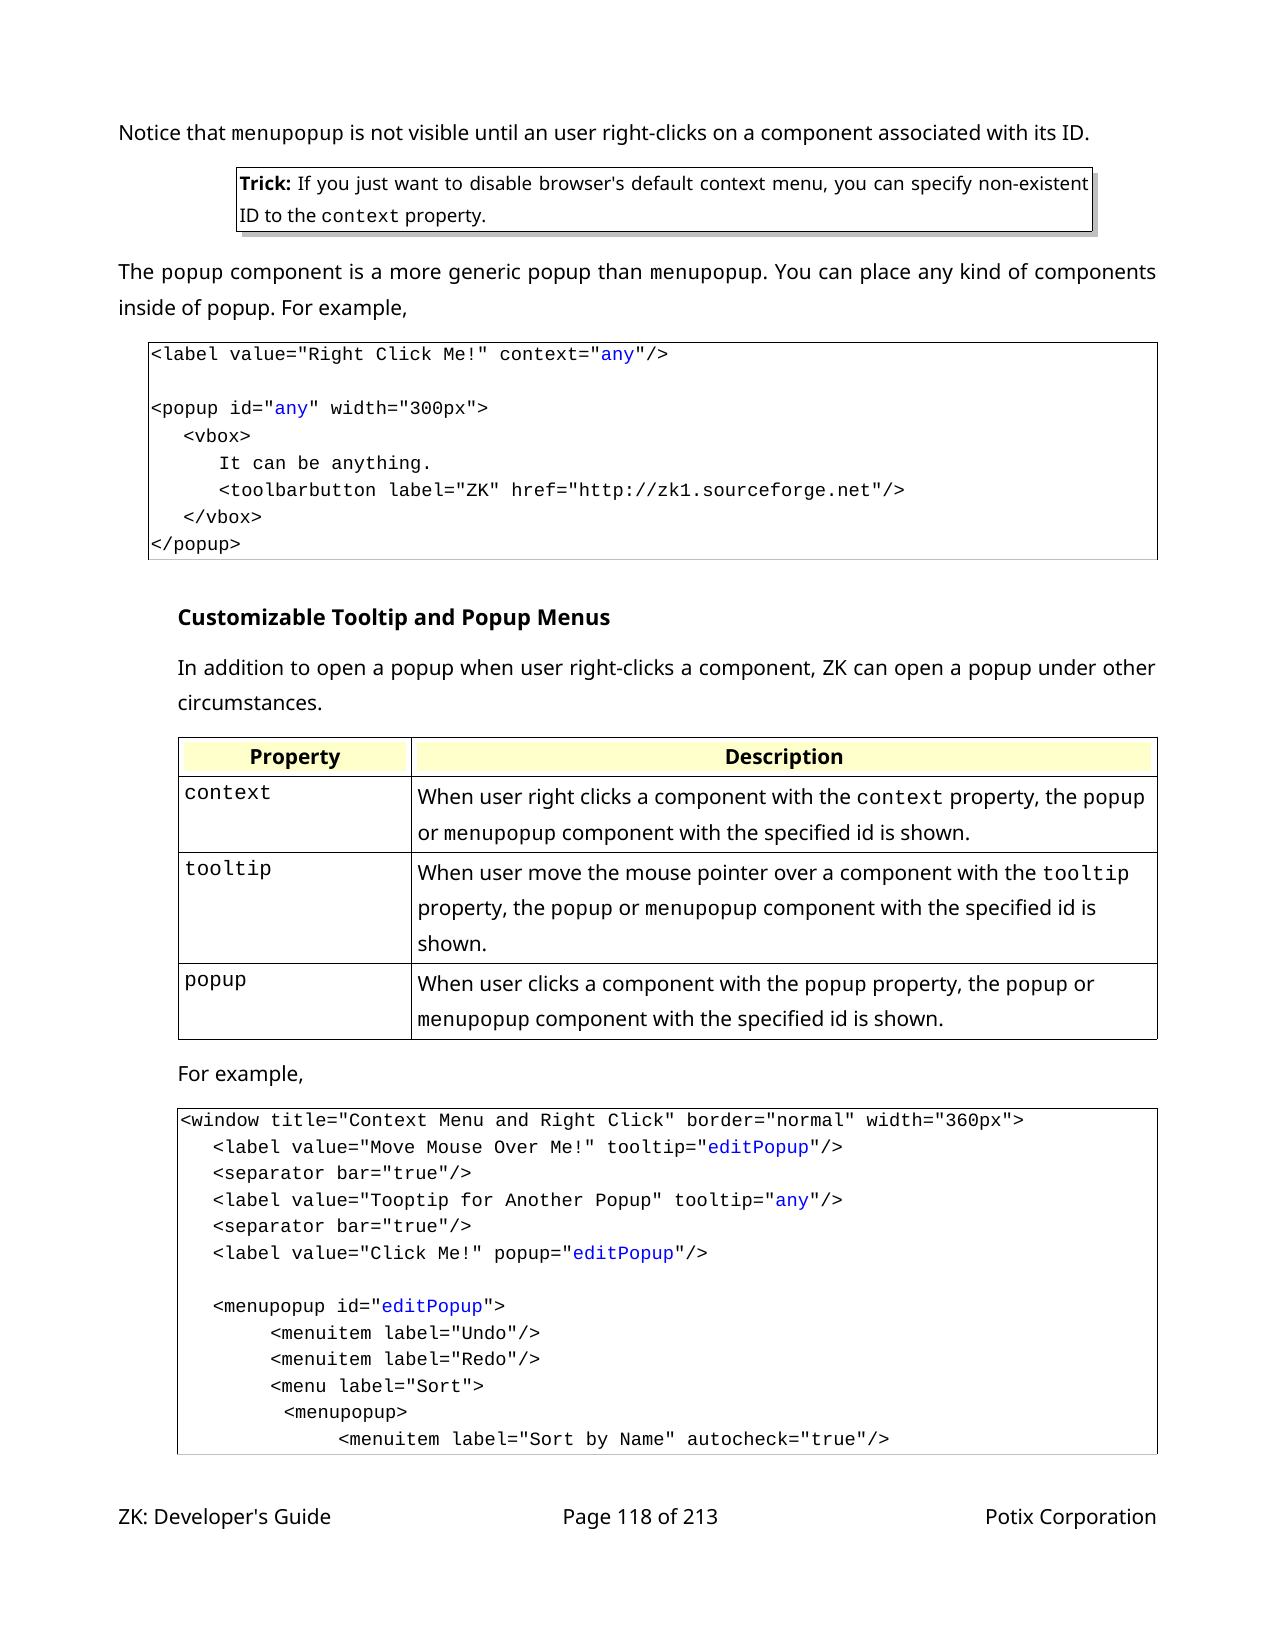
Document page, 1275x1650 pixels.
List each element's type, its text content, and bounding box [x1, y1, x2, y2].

table_cell popup [179, 964, 411, 1039]
table_header Description [412, 738, 1157, 776]
text </vbox> [149, 505, 1157, 529]
text <window title="Context Menu and Right Click" border="normal" width="360px"> <label value="Move Mouse Over Me!" tooltip="editPopup"/> <separator bar="true"/> <label value="Tooptip for Another Popup" tooltip="any"/> <separator bar="true"/> <label value="Click Me!" popup="editPopup"/> <menupopup id="editPopup"> <menuitem label="Undo"/> <menuitem label="Redo"/> <menu label="Sort"> <menupopup> <menuitem label="Sort by Name" autocheck="true"/> [178, 1109, 1157, 1454]
text <toolbarbutton label="ZK" href="http://zk1.sourceforge.net"/> [149, 478, 1157, 502]
table_cell tooltip [179, 853, 411, 963]
text <label value="Right Click Me!" context="any"/> [149, 343, 1157, 366]
text <vbox> [149, 423, 1157, 448]
table_cell context [179, 777, 411, 852]
table_cell When user clicks a component with the popup property, the popup or menupopup component with the specified id is shown. [412, 964, 1157, 1039]
text The popup component is a more generic popup than menupopup. You can place any kind of components inside of popup. For example, [118, 257, 1157, 321]
subtitle Customizable Tooltip and Popup Menus [177, 602, 1157, 632]
text Notice that menupopup is not visible until an user right-clicks on a component associated with its ID. [118, 118, 1157, 147]
text Trick: If you just want to disable browser's default context menu, you can specify non-existent ID to the context property. [237, 168, 1092, 231]
table_cell When user right clicks a component with the context property, the popup or menupopup component with the specified id is shown. [412, 777, 1157, 852]
text In addition to open a popup when user right-clicks a component, ZK can open a popup under other circumstances. [177, 653, 1157, 716]
table_header Property [179, 738, 411, 776]
text </popup> [149, 532, 1157, 559]
text It can be anything. [149, 451, 1157, 475]
text <popup id="any" width="300px"> [149, 396, 1157, 421]
table_cell When user move the mouse pointer over a component with the tooltip property, the popup or menupopup component with the specified id is shown. [412, 853, 1157, 963]
text For example, [177, 1059, 1157, 1087]
